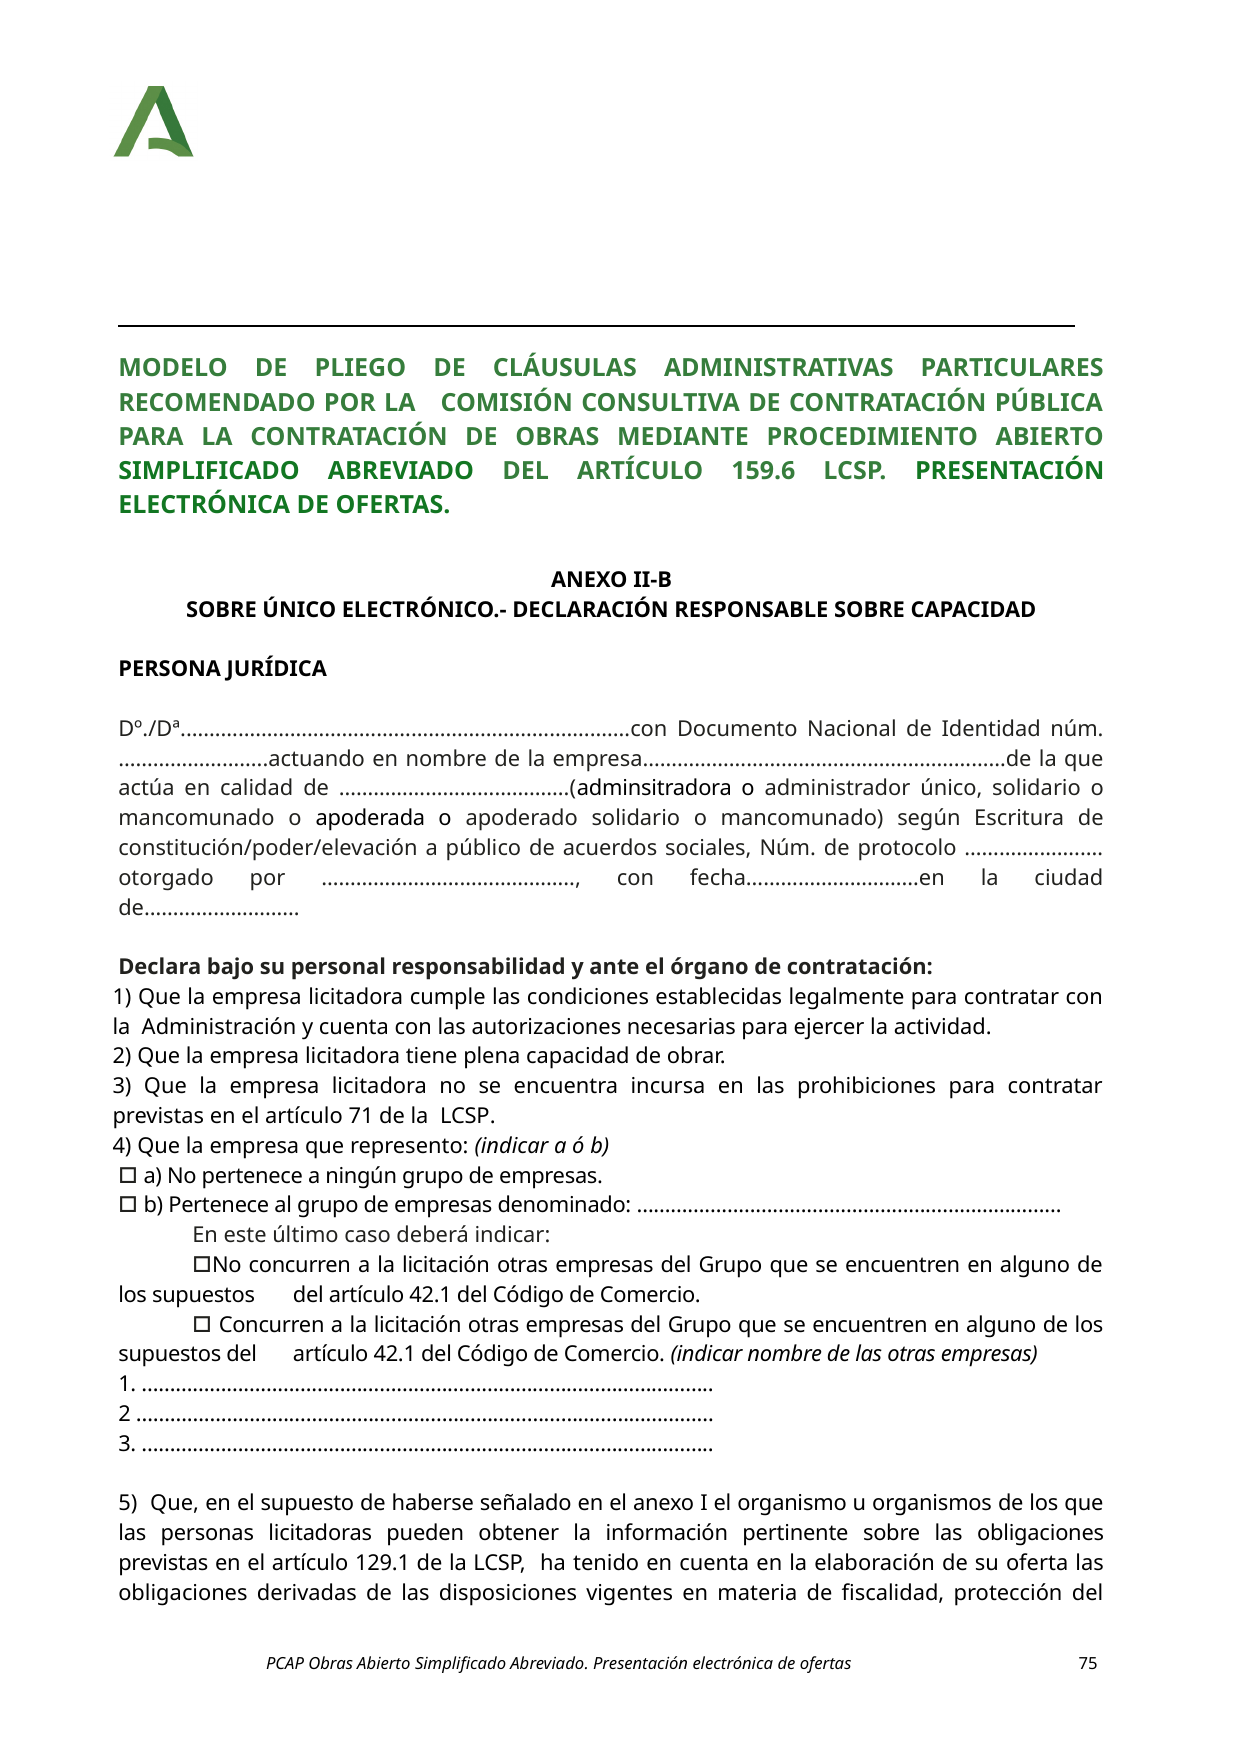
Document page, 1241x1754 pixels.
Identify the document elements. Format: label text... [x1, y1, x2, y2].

text 4) Que la empresa que represento: (indicar a ó b) [112, 1130, 1104, 1159]
text SOBRE ÚNICO ELECTRÓNICO.- DECLARACIÓN RESPONSABLE SOBRE CAPACIDAD [118, 593, 1104, 623]
picture [109, 81, 198, 161]
text ANEXO II-B [118, 564, 1104, 593]
text En este último caso deberá indicar: [118, 1219, 1104, 1249]
text 3. ……………………………………………………………………………………….. [118, 1428, 1104, 1457]
text o b) Pertenece al grupo de empresas denominado: ………………………………………………………………… [118, 1189, 1104, 1219]
text 2 ………………………………………………………………………………………… [118, 1398, 1104, 1428]
text Declara bajo su personal responsabilidad y ante el órgano de contratación: [118, 951, 1104, 981]
text Dº./Dª.……………………………………………………………..……con Documento Nacional de Identidad núm.……………………..actuando en nombre de la empresa………………………………………………………de la que actúa en calidad de ………………………………….(adminsitradora o administrador único, solidario o mancomunado o apoderada o apoderado solidario o mancomunado) según Escritura de constitución/poder/elevación a público de acuerdos sociales, Núm. de protocolo ……….………..…otorgado por …………………………………….., con fecha…………………………en la ciudad de……………………… [118, 713, 1104, 921]
text 5) Que, en el supuesto de haberse señalado en el anexo I el organismo u organismos de los que las personas licitadoras pueden obtener la información pertinente sobre las obligaciones previstas en el artículo 129.1 de la LCSP, ha tenido en cuenta en la elaboración de su oferta las obligaciones derivadas de las disposiciones vigentes en materia de fiscalidad, protección del [118, 1487, 1104, 1606]
text oNo concurren a la licitación otras empresas del Grupo que se encuentren en alguno de los supuestos del artículo 42.1 del Código de Comercio. [118, 1249, 1104, 1308]
list 2) Que la empresa licitadora tiene plena capacidad de obrar. [77, 1040, 1104, 1070]
text PERSONA JURÍDICA [118, 653, 1104, 683]
text MODELO DE PLIEGO DE CLÁUSULAS ADMINISTRATIVAS PARTICULARES RECOMENDADO POR LA COMISIÓN CONSULTIVA DE CONTRATACIÓN PÚBLICA PARA LA CONTRATACIÓN DE OBRAS MEDIANTE PROCEDIMIENTO ABIERTO SIMPLIFICADO ABREVIADO DEL ARTÍCULO 159.6 LCSP. PRESENTACIÓN ELECTRÓNICA DE OFERTAS. [118, 350, 1104, 520]
list 1) Que la empresa licitadora cumple las condiciones establecidas legalmente para contratar con la Administración y cuenta con las autorizaciones necesarias para ejercer la actividad. [77, 981, 1104, 1040]
text 1. ……………………………………………………………………………………….. [118, 1368, 1104, 1398]
text 3) Que la empresa licitadora no se encuentra incursa en las prohibiciones para contratar previstas en el artículo 71 de la LCSP. [112, 1070, 1104, 1130]
text o Concurren a la licitación otras empresas del Grupo que se encuentren en alguno de los supuestos del artículo 42.1 del Código de Comercio. (indicar nombre de las otras empresas) [118, 1308, 1104, 1368]
text o a) No pertenece a ningún grupo de empresas. [118, 1159, 1104, 1189]
